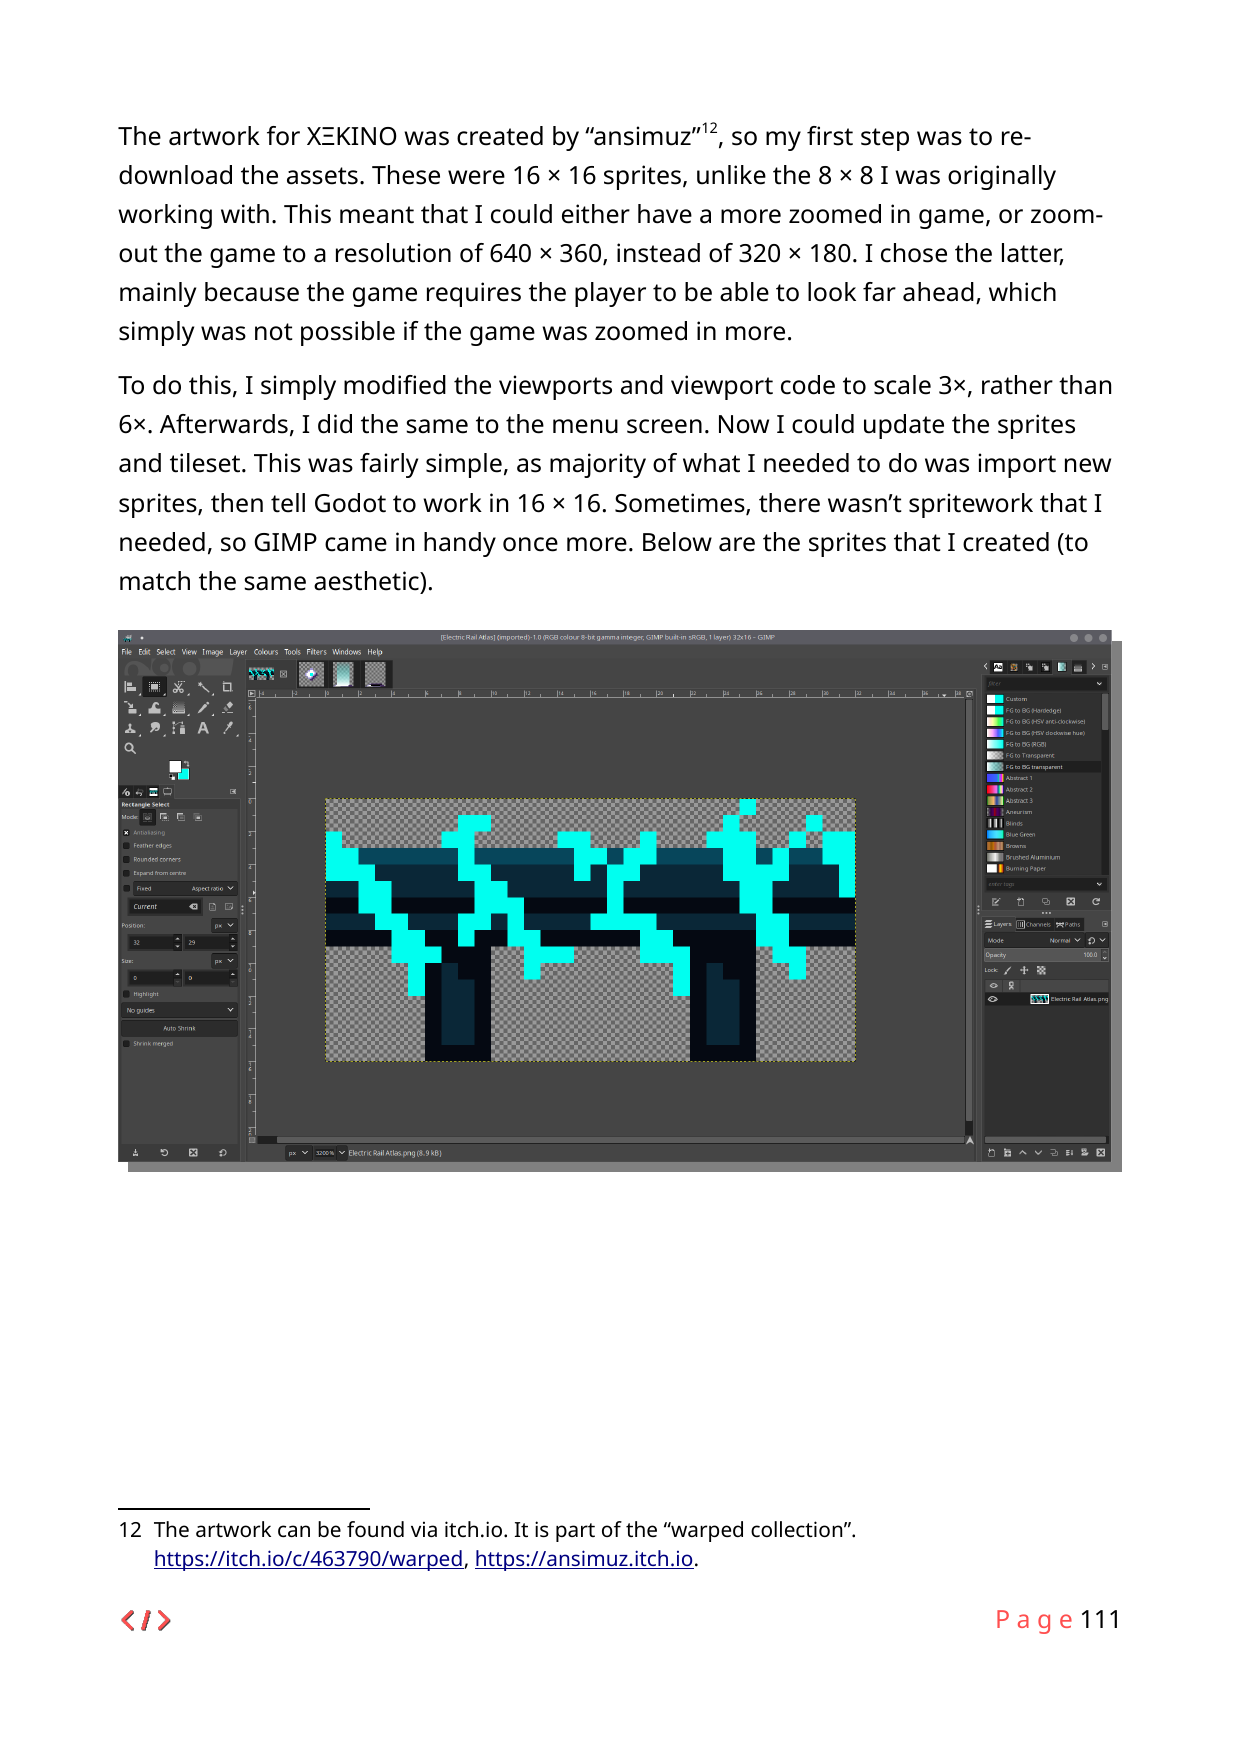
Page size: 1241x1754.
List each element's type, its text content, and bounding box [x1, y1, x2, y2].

picture [118, 630, 1112, 1162]
text The artwork for XΞKINO was created by “ansimuz”, so my first step was to re-download the assets. These were 16 × 16 sprites, unlike the 8 × 8 I was originally working with. This meant that I could either have a more zoomed in game, or zoom-out the game to a resolution of 640 × 360, instead of 320 × 180. I chose the latter, mainly because the game requires the player to be able to look far ahead, which simply was not possible if the game was zoomed in more. [118, 118, 1122, 348]
text To do this, I simply modified the viewports and viewport code to scale 3×, rather than 6×. Afterwards, I did the same to the menu screen. Now I could update the sprites and tileset. This was fairly simple, as majority of what I needed to do was import new sprites, then tell Godot to work in 16 × 16. Sometimes, there wasn’t spritework that I needed, so GIMP came in handy once more. Below are the sprites that I created (to match the same aesthetic). [118, 368, 1122, 598]
text The artwork can be found via itch.io. It is part of the “warped collection”. https://itch.io/c/463790/warped, https://ansimuz.itch.io. [118, 1515, 1122, 1572]
picture [116, 1591, 175, 1649]
